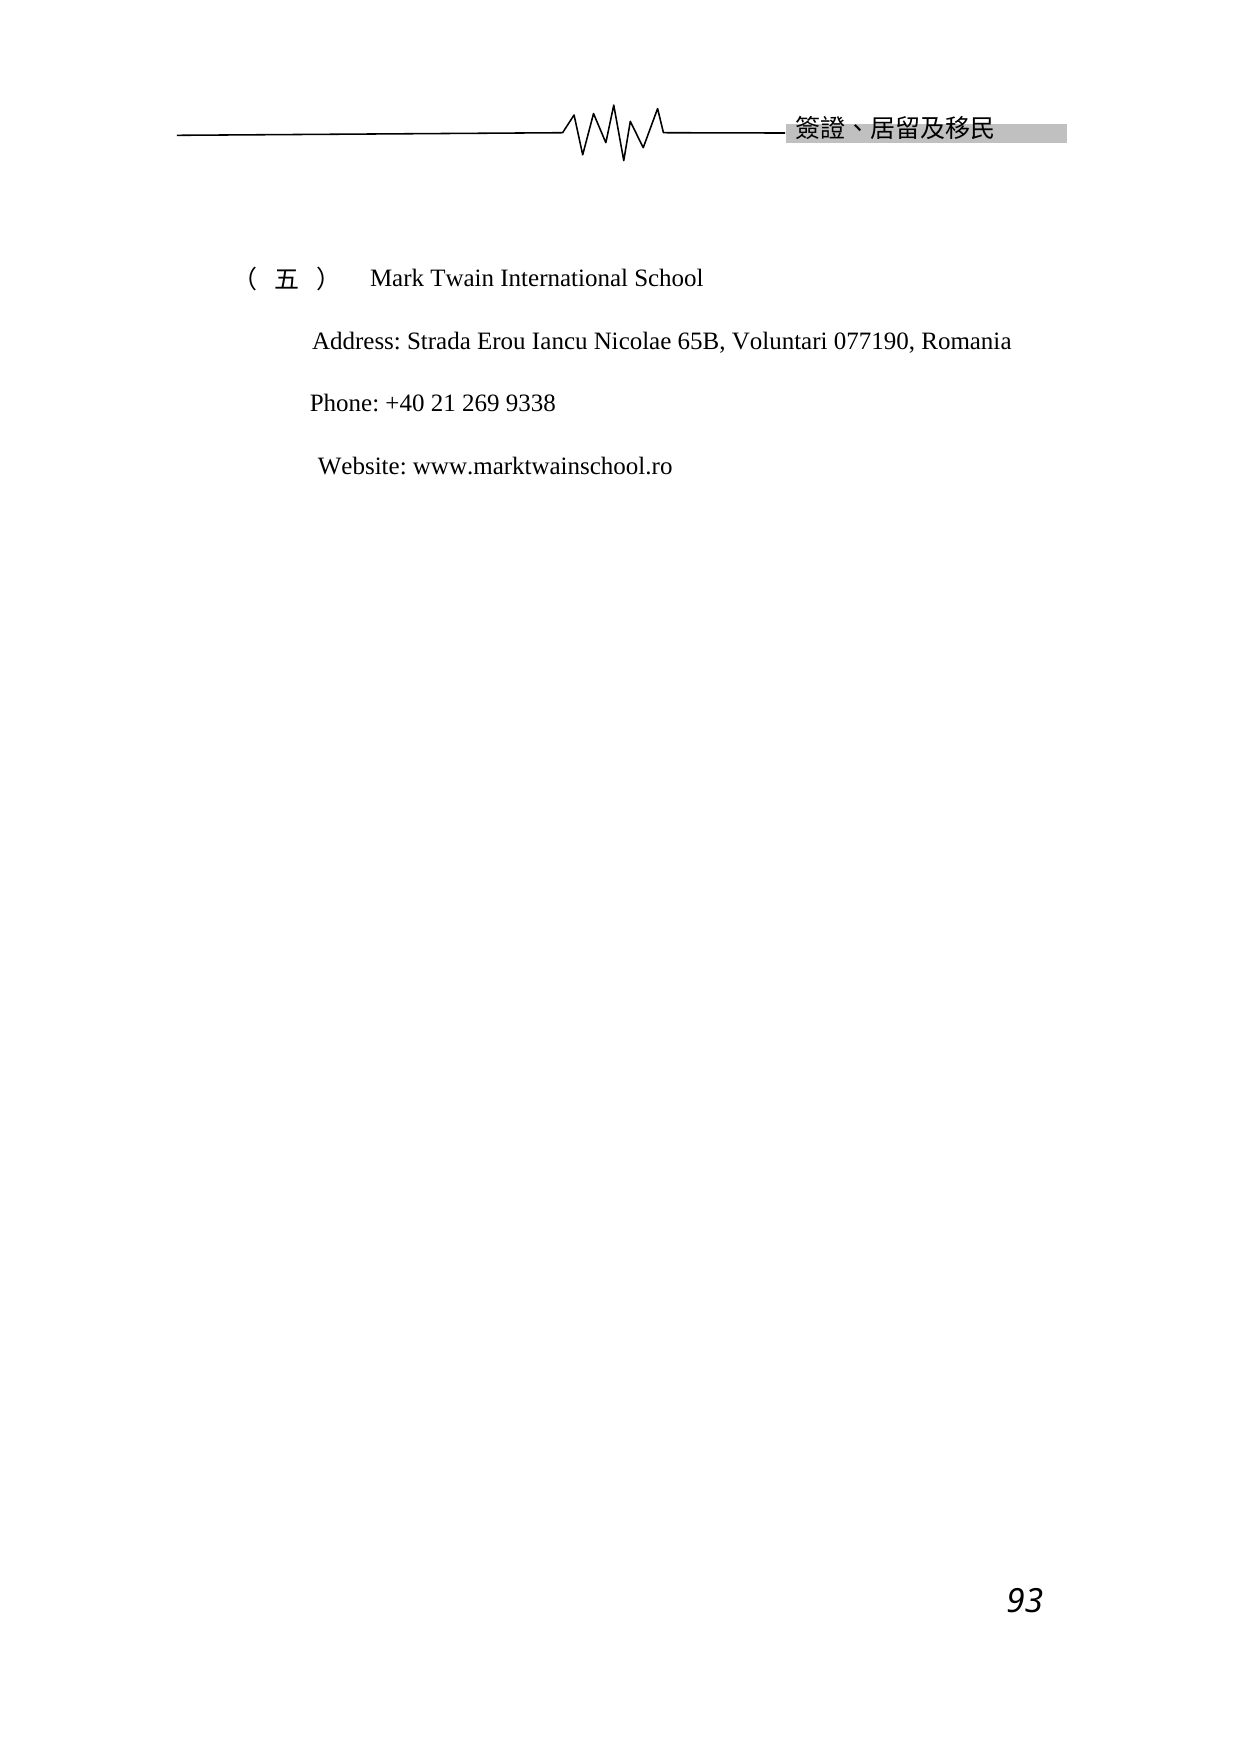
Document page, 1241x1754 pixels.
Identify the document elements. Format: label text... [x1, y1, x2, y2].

text Website: www.marktwainschool.ro [271, 424, 1058, 486]
text Phone: +40 21 269 9338 [271, 361, 1058, 424]
text Address: Strada Erou Iancu Nicolae 65B, Voluntari 077190, Romania [271, 299, 1058, 361]
text （五）Mark Twain International School [207, 236, 1058, 299]
